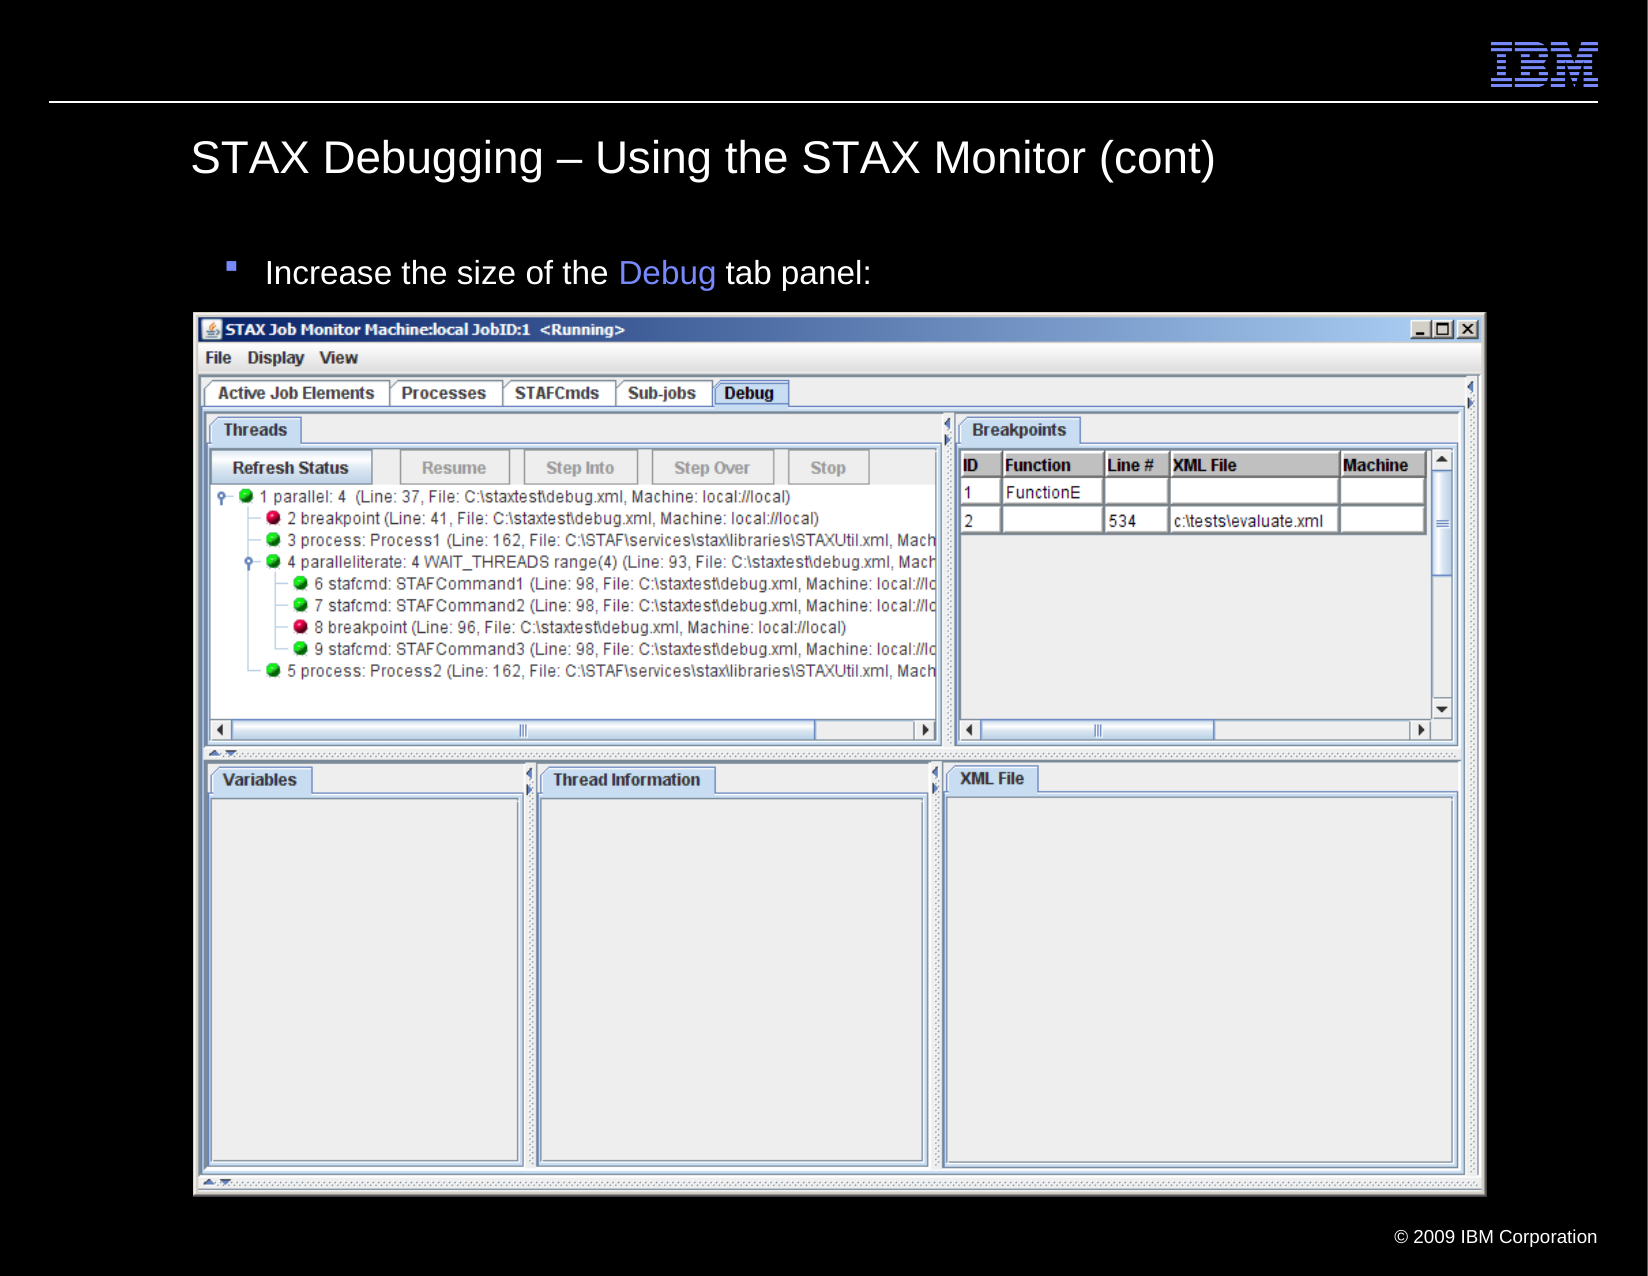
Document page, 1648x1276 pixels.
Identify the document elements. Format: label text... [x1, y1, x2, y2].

text_box STAX Debugging – Using the STAX Monitor (cont) [173, 125, 1648, 218]
list Increase the size of the Debug tab panel: [207, 250, 1437, 312]
picture [1491, 42, 1598, 87]
picture [193, 312, 1487, 1197]
